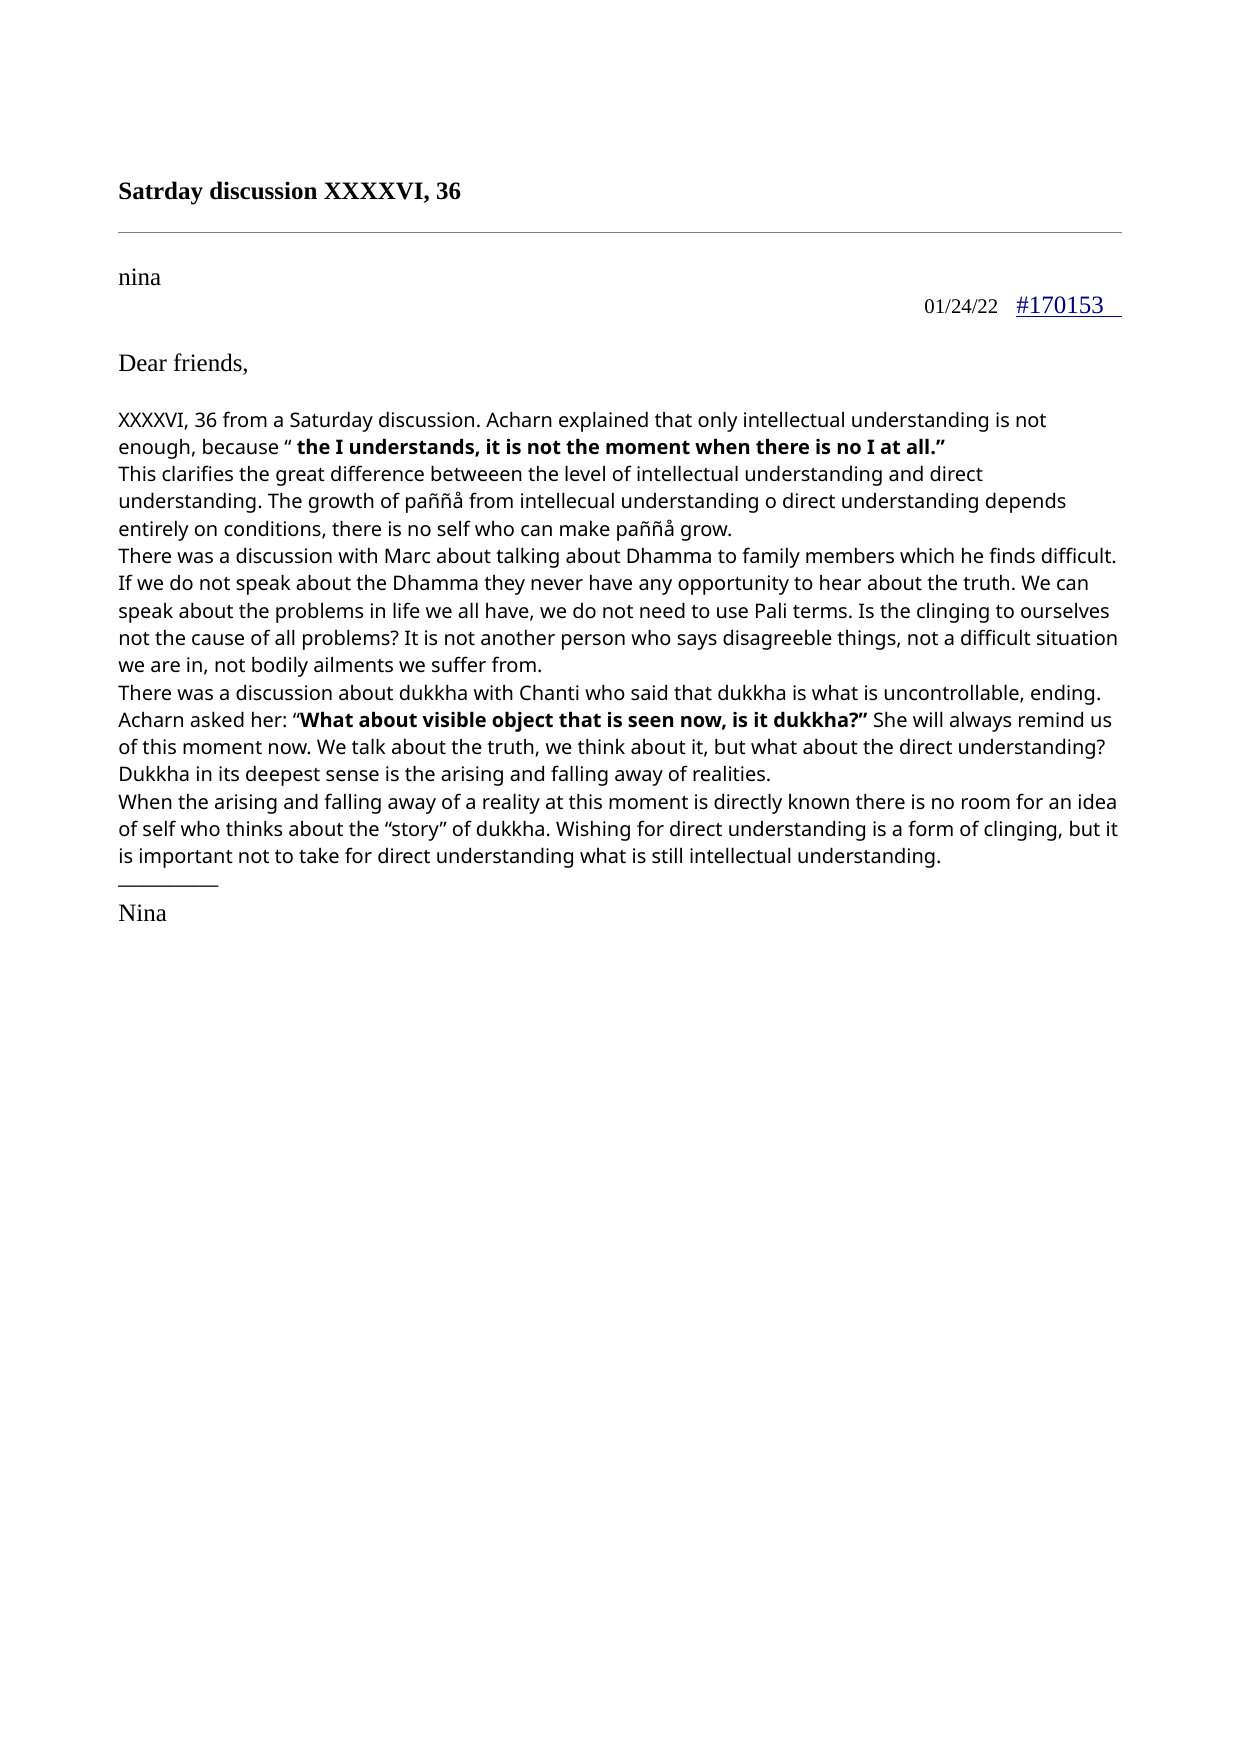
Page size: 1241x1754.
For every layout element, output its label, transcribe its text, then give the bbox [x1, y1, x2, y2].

table_header nina 01/24/22 #170153 Dear friends, XXXXVI, 36 from a Saturday discussion. Acharn explained that only intellectual understanding is not enough, because “ the I understands, it is not the moment when there is no I at all.” This clarifies the great difference betweeen the level of intellectual understanding and direct understanding. The growth of paññå from intellecual understanding o direct understanding depends entirely on conditions, there is no self who can make paññå grow. There was a discussion with Marc about talking about Dhamma to family members which he finds difficult. If we do not speak about the Dhamma they never have any opportunity to hear about the truth. We can speak about the problems in life we all have, we do not need to use Pali terms. Is the clinging to ourselves not the cause of all problems? It is not another person who says disagreeble things, not a difficult situation we are in, not bodily ailments we suffer from. There was a discussion about dukkha with Chanti who said that dukkha is what is uncontrollable, ending. Acharn asked her: “What about visible object that is seen now, is it dukkha?” She will always remind us of this moment now. We talk about the truth, we think about it, but what about the direct understanding? Dukkha in its deepest sense is the arising and falling away of realities. When the arising and falling away of a reality at this moment is directly known there is no room for an idea of self who thinks about the “story” of dukkha. Wishing for direct understanding is a form of clinging, but it is important not to take for direct understanding what is still intellectual understanding. ———— Nina [118, 233, 1122, 927]
subtitle Satrday discussion XXXXVI, 36 [118, 176, 1122, 205]
